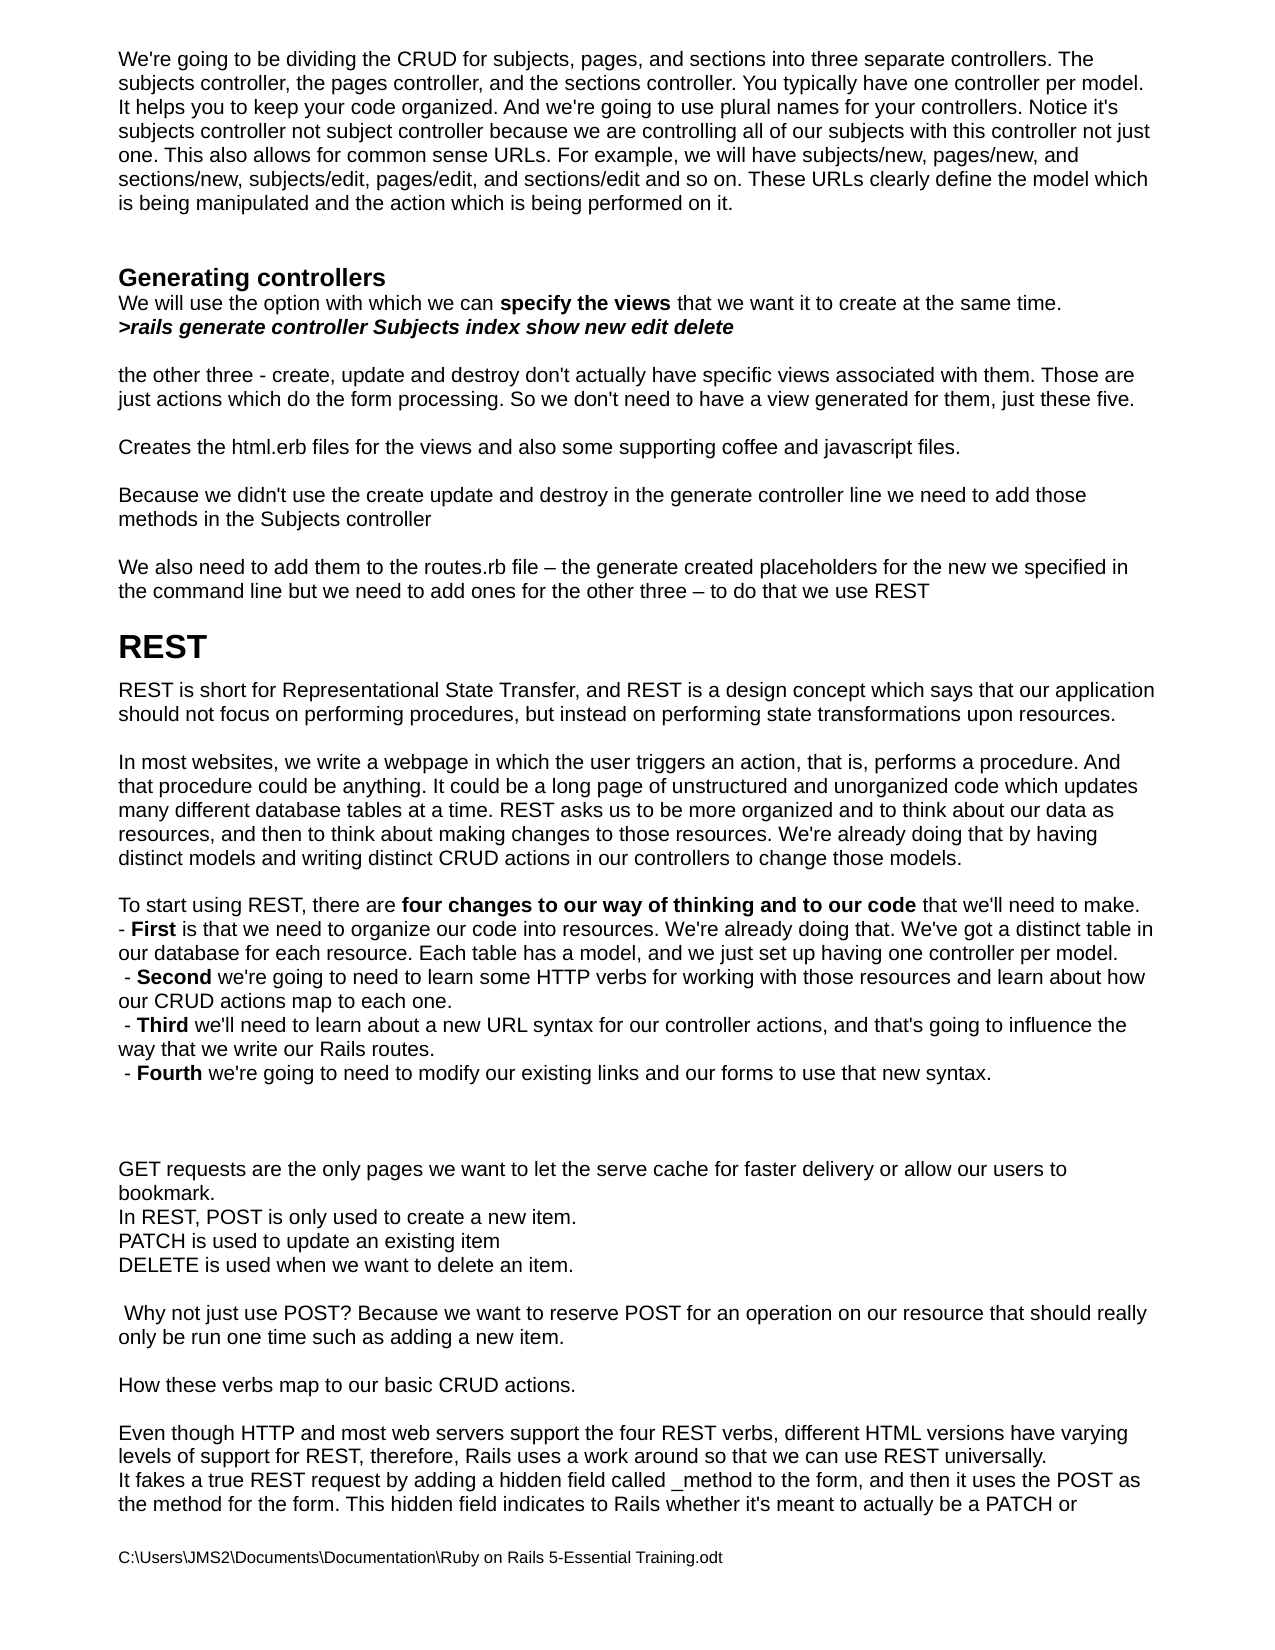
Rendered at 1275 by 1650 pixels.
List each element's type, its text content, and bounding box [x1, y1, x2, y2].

text Why not just use POST? Because we want to reserve POST for an operation on our resource that should really only be run one time such as adding a new item. [118, 1301, 1157, 1348]
text Creates the html.erb files for the views and also some supporting coffee and javascript files. [118, 435, 1157, 459]
text REST is short for Representational State Transfer, and REST is a design concept which says that our application should not focus on performing procedures, but instead on performing state transformations upon resources. [118, 678, 1157, 726]
text To start using REST, there are four changes to our way of thinking and to our code that we'll need to make. - First is that we need to organize our code into resources. We're already doing that. We've got a distinct table in our database for each resource. Each table has a model, and we just set up having one controller per model. [118, 893, 1157, 965]
text It fakes a true REST request by adding a hidden field called _method to the form, and then it uses the POST as the method for the form. This hidden field indicates to Rails whether it's meant to actually be a PATCH or [118, 1468, 1157, 1516]
text >rails generate controller Subjects index show new edit delete [118, 315, 1157, 339]
text It helps you to keep your code organized. And we're going to use plural names for your controllers. Notice it's subjects controller not subject controller because we are controlling all of our subjects with this controller not just one. This also allows for common sense URLs. For example, we will have subjects/new, pages/new, and sections/new, subjects/edit, pages/edit, and sections/edit and so on. These URLs clearly define the model which is being manipulated and the action which is being performed on it. [118, 95, 1157, 214]
text We also need to add them to the routes.rb file – the generate created placeholders for the new we specified in the command line but we need to add ones for the other three – to do that we use REST [118, 555, 1157, 603]
text PATCH is used to update an existing item [118, 1229, 1157, 1253]
text We're going to be dividing the CRUD for subjects, pages, and sections into three separate controllers. The subjects controller, the pages controller, and the sections controller. You typically have one controller per model. [118, 47, 1157, 95]
text In REST, POST is only used to create a new item. [118, 1205, 1157, 1229]
subtitle Generating controllers [118, 262, 1157, 291]
subtitle REST [118, 627, 1157, 665]
text Even though HTTP and most web servers support the four REST verbs, different HTML versions have varying levels of support for REST, therefore, Rails uses a work around so that we can use REST universally. [118, 1420, 1157, 1468]
text In most websites, we write a webpage in which the user triggers an action, that is, performs a procedure. And that procedure could be anything. It could be a long page of unstructured and unorganized code which updates many different database tables at a time. REST asks us to be more organized and to think about our data as resources, and then to think about making changes to those resources. We're already doing that by having distinct models and writing distinct CRUD actions in our controllers to change those models. [118, 749, 1157, 869]
text - Second we're going to need to learn some HTTP verbs for working with those resources and learn about how our CRUD actions map to each one. [118, 965, 1157, 1013]
text DELETE is used when we want to delete an item. [118, 1253, 1157, 1277]
text Because we didn't use the create update and destroy in the generate controller line we need to add those methods in the Subjects controller [118, 483, 1157, 531]
text - Third we'll need to learn about a new URL syntax for our controller actions, and that's going to influence the way that we write our Rails routes. [118, 1013, 1157, 1061]
text How these verbs map to our basic CRUD actions. [118, 1372, 1157, 1396]
text - Fourth we're going to need to modify our existing links and our forms to use that new syntax. [118, 1061, 1157, 1085]
text GET requests are the only pages we want to let the serve cache for faster delivery or allow our users to bookmark. [118, 1157, 1157, 1205]
text the other three - create, update and destroy don't actually have specific views associated with them. Those are just actions which do the form processing. So we don't need to have a view generated for them, just these five. [118, 363, 1157, 411]
text We will use the option with which we can specify the views that we want it to create at the same time. [118, 291, 1157, 315]
